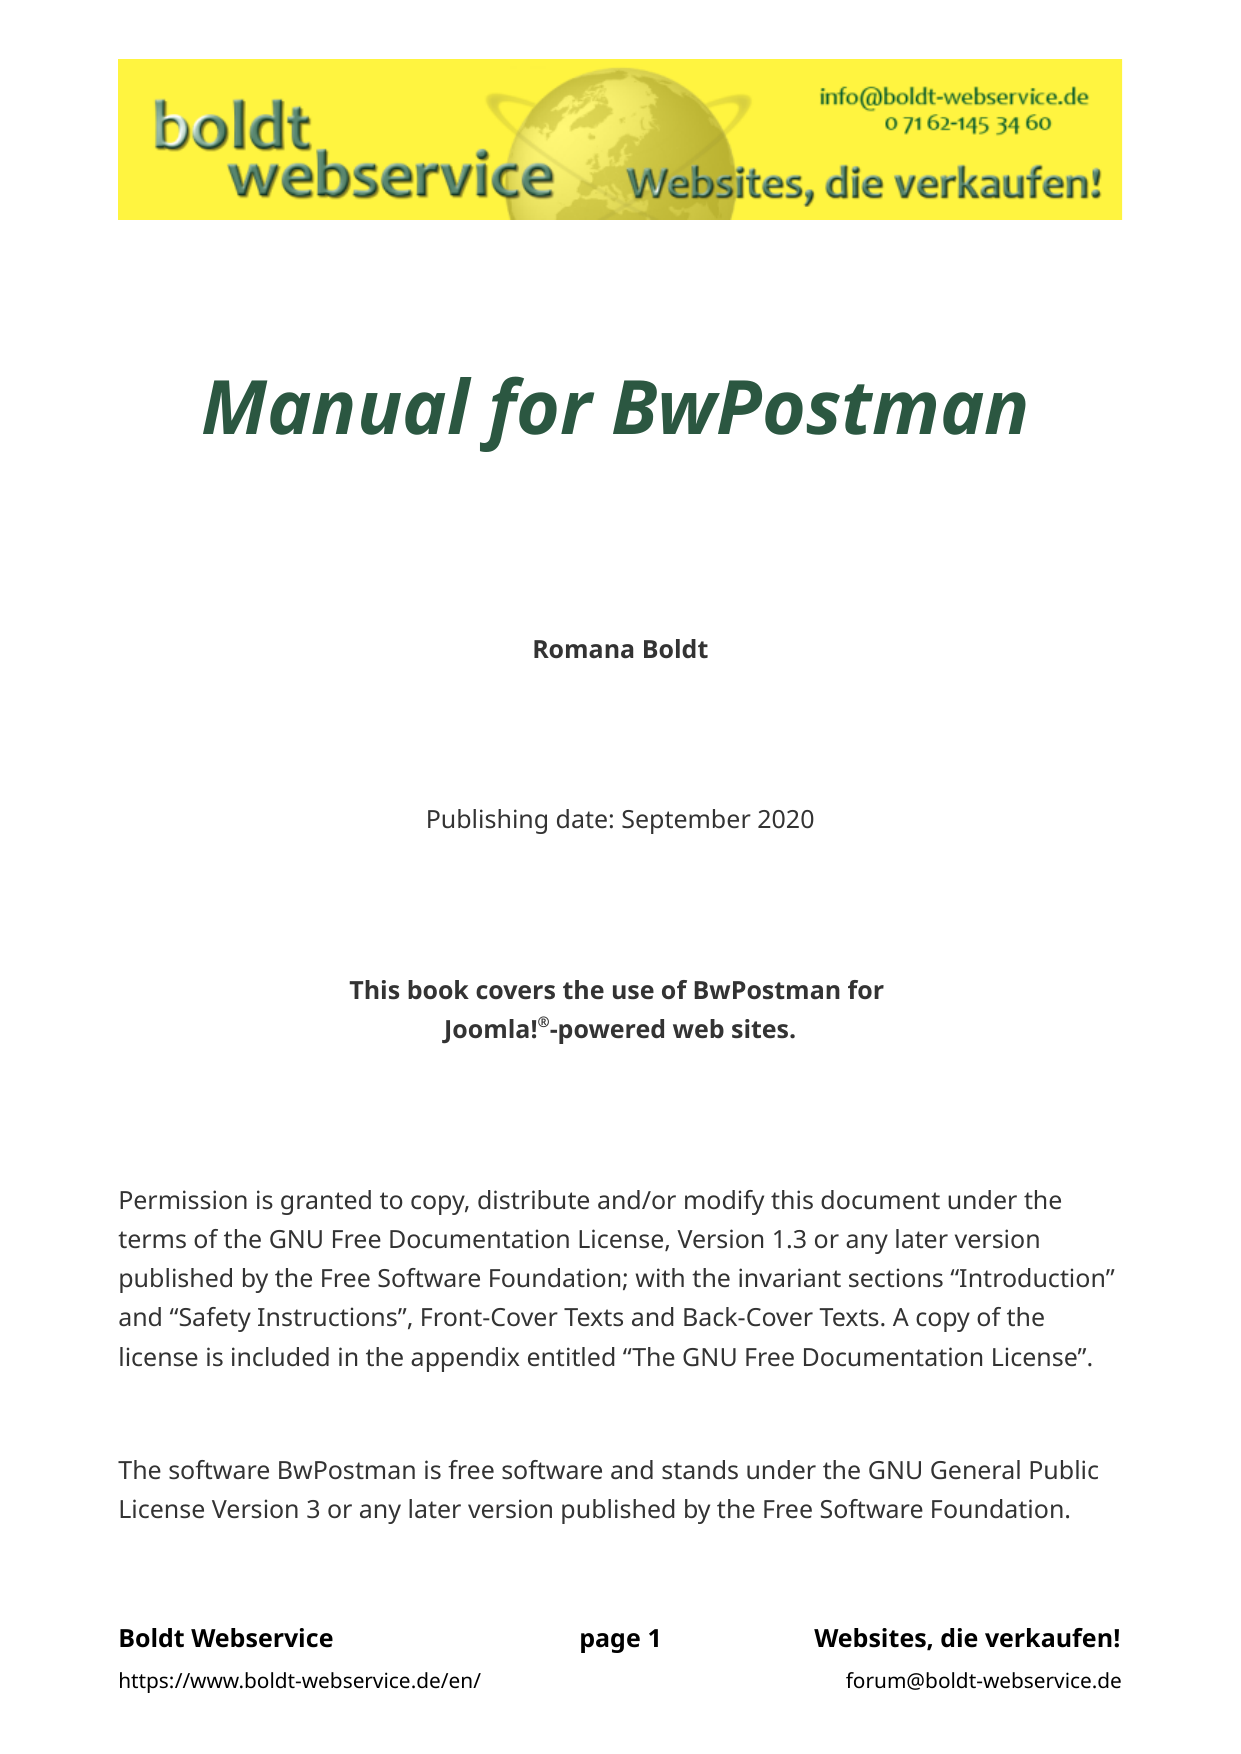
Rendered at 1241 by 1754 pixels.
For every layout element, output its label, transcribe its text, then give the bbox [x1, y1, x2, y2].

text Romana Boldt [118, 632, 1122, 666]
text The software BwPostman is free software and stands under the GNU General Public License Version 3 or any later version published by the Free Software Foundation. [118, 1453, 1122, 1526]
picture [118, 59, 1123, 220]
text This book covers the use of BwPostman for Joomla!®-powered web sites. [118, 973, 1122, 1046]
text Manual for BwPostman [118, 354, 1122, 457]
text Publishing date: September 2020 [118, 802, 1122, 836]
text Permission is granted to copy, distribute and/or modify this document under the terms of the GNU Free Documentation License, Version 1.3 or any later version published by the Free Software Foundation; with the invariant sections “Introduction” and “Safety Instructions”, Front-Cover Texts and Back-Cover Texts. A copy of the license is included in the appendix entitled “The GNU Free Documentation License”. [118, 1183, 1122, 1373]
